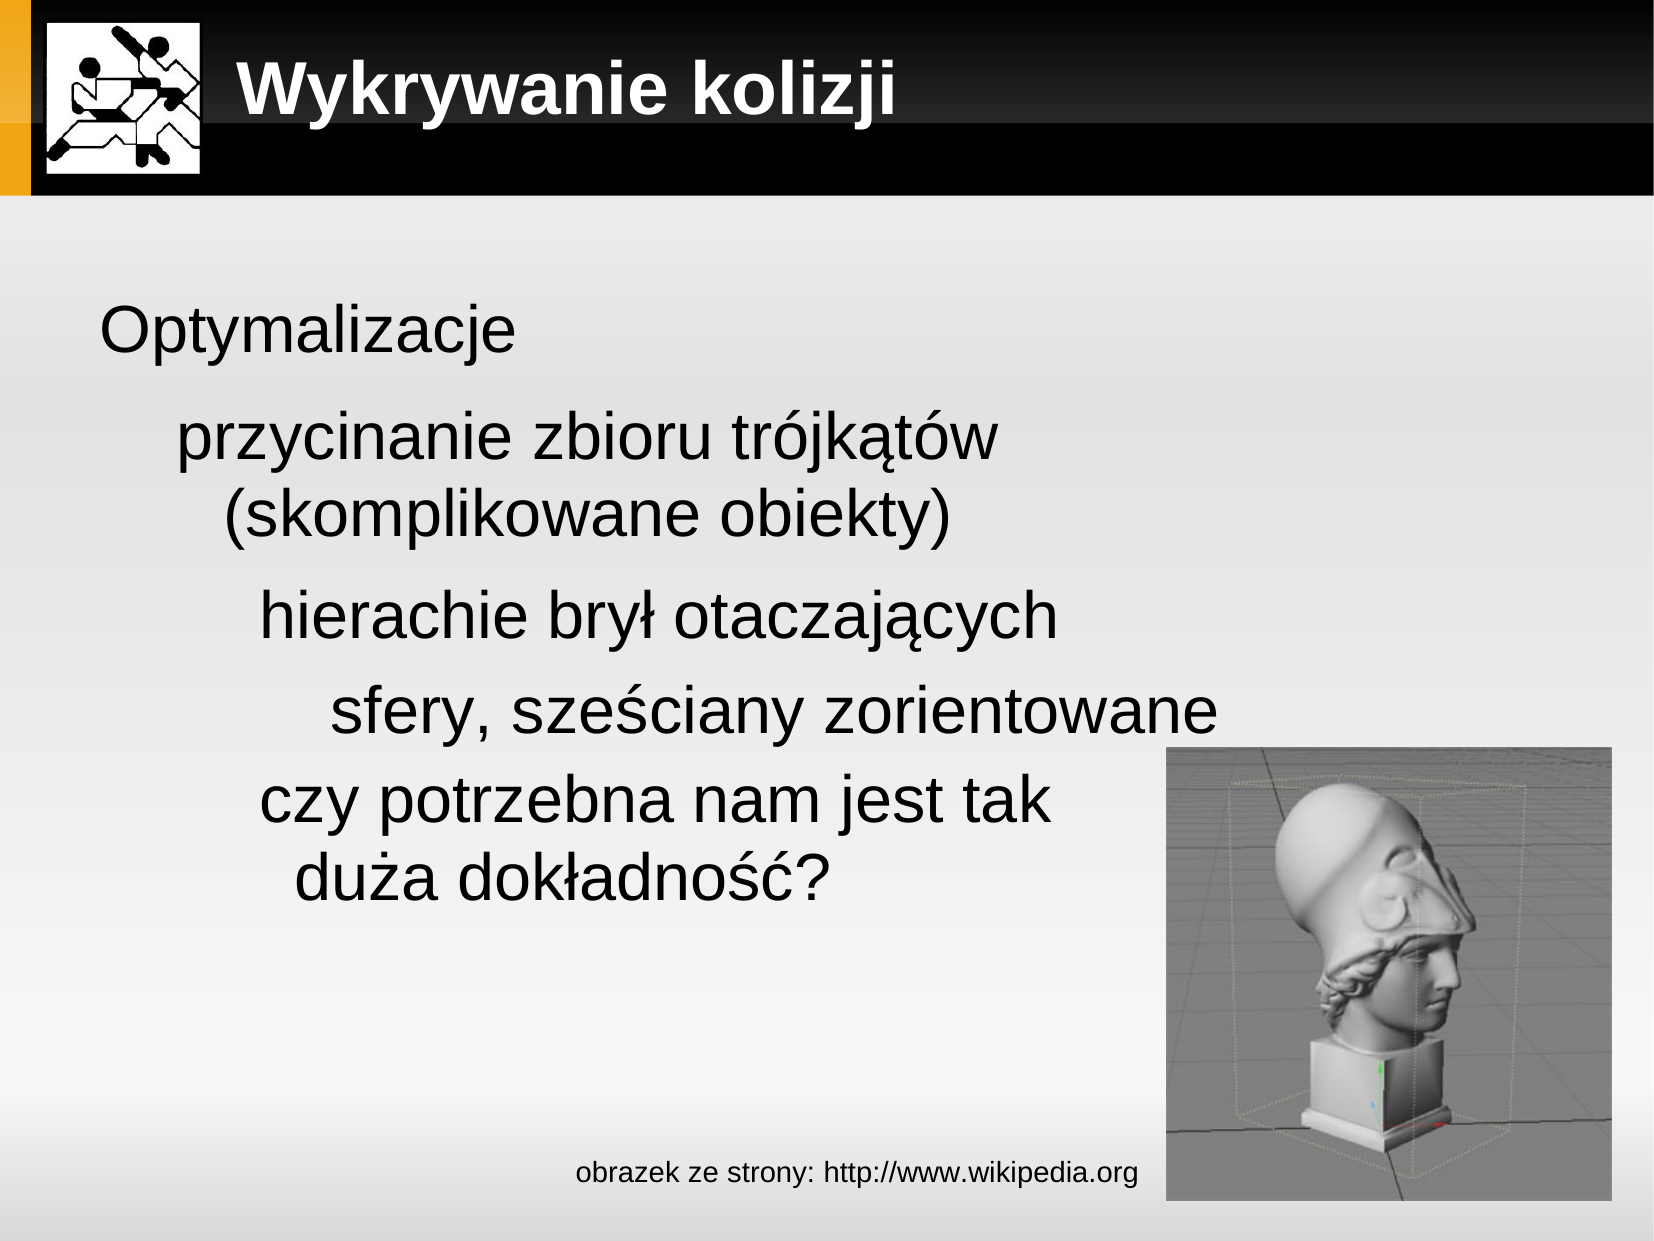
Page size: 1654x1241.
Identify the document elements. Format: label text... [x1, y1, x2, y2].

picture [0, 0, 1654, 1241]
text_box Optymalizacje przycinanie zbioru trójkątów (skomplikowane obiekty) hierachie brył otaczających sfery, sześciany zorientowane czy potrzebna nam jest tak duża dokładność? [82, 290, 1571, 916]
text_box Wykrywanie kolizji [236, 45, 1595, 133]
text_box obrazek ze strony: http://www.wikipedia.org [560, 1151, 1181, 1197]
